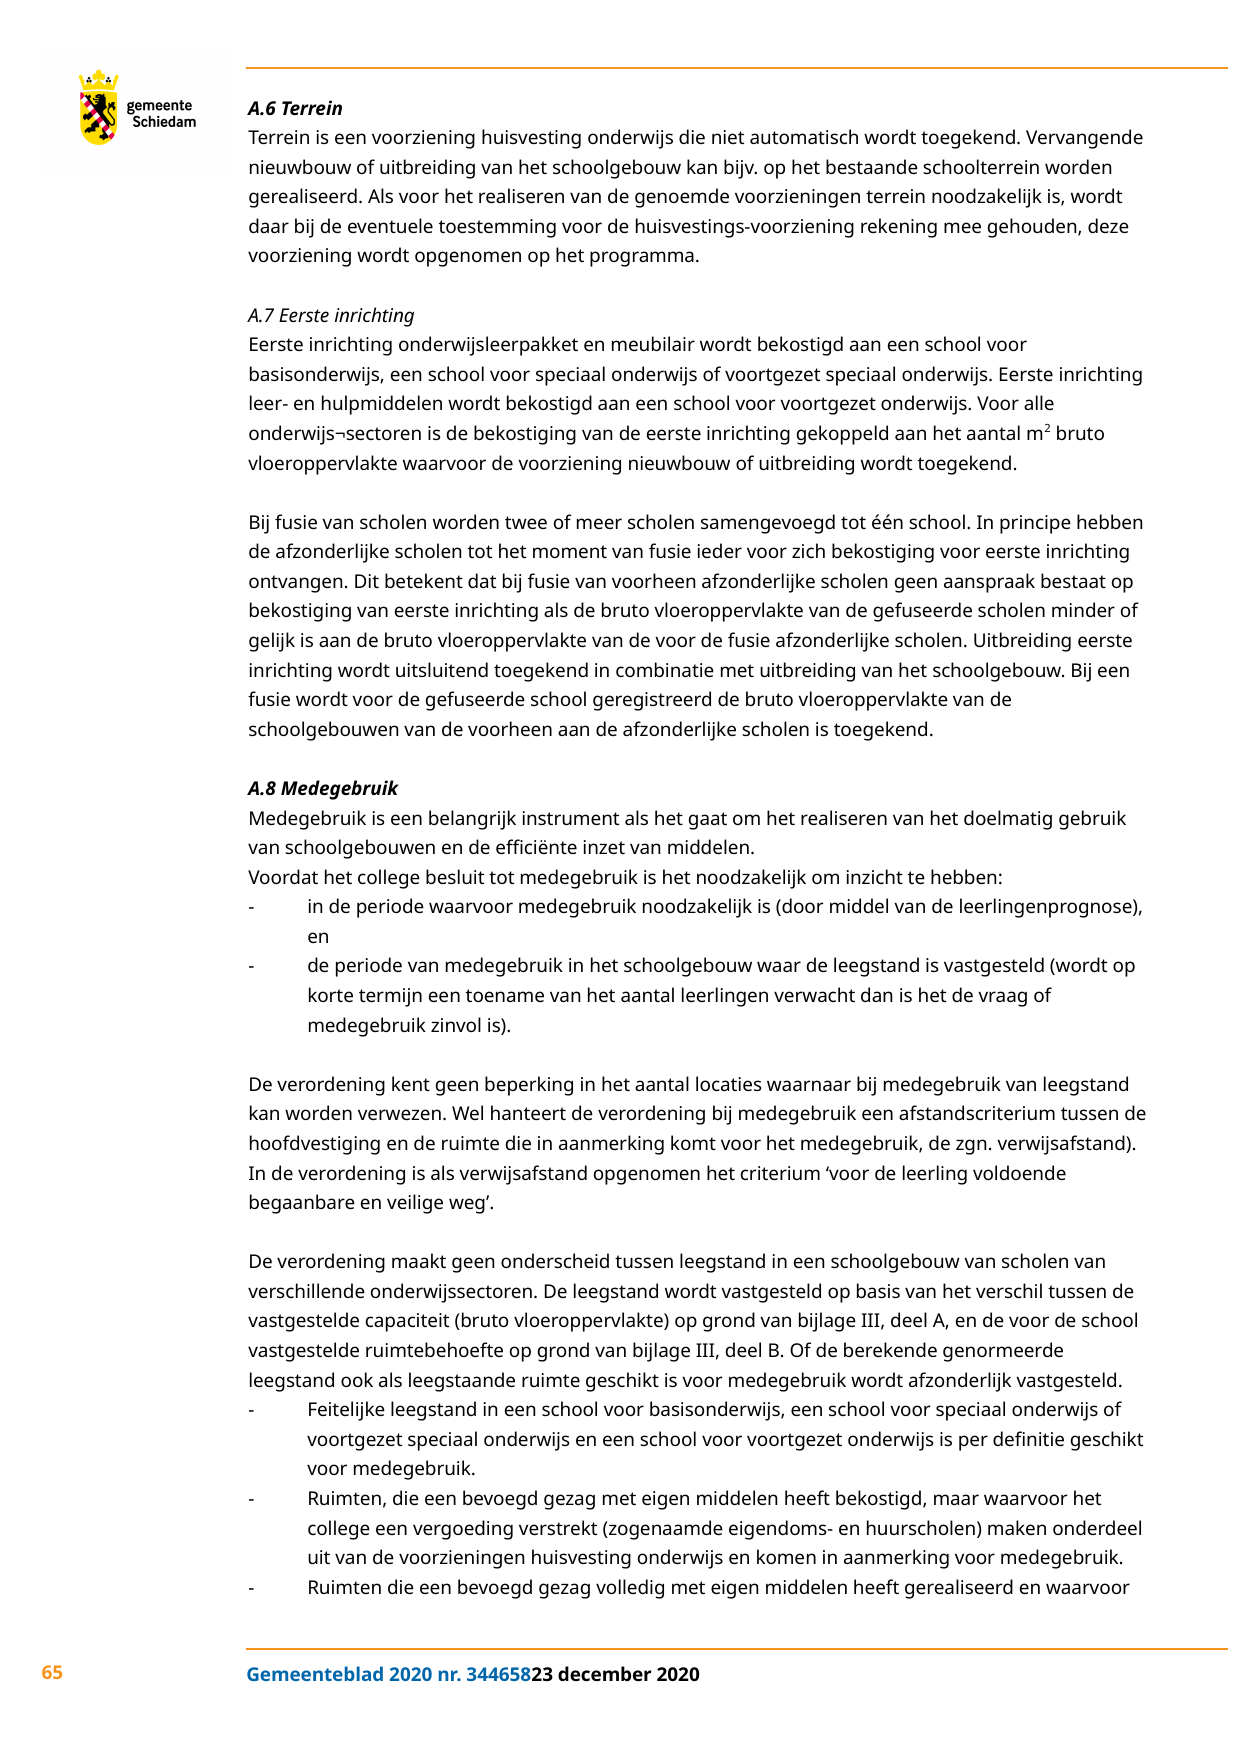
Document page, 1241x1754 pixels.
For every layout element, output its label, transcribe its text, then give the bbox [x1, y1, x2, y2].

list de periode van medegebruik in het schoolgebouw waar de leegstand is vastgesteld (wordt op korte termijn een toename van het aantal leerlingen verwacht dan is het de vraag of medegebruik zinvol is). [248, 953, 1152, 1038]
list Ruimten, die een bevoegd gezag met eigen middelen heeft bekostigd, maar waarvoor het college een vergoeding verstrekt (zogenaamde eigendoms- en huurscholen) maken onderdeel uit van de voorzieningen huisvesting onderwijs en komen in aanmerking voor medegebruik. [248, 1485, 1152, 1570]
text De verordening maakt geen onderscheid tussen leegstand in een schoolgebouw van scholen van verschillende onderwijssectoren. De leegstand wordt vastgesteld op basis van het verschil tussen de vastgestelde capaciteit (bruto vloeroppervlakte) op grond van bijlage III, deel A, en de voor de school vastgestelde ruimtebehoefte op grond van bijlage III, deel B. Of de berekende genormeerde leegstand ook als leegstaande ruimte geschikt is voor medegebruik wordt afzonderlijk vastgesteld. [248, 1248, 1152, 1393]
list in de periode waarvoor medegebruik noodzakelijk is (door middel van de leerlingenprognose), en [248, 893, 1152, 949]
list Ruimten die een bevoegd gezag volledig met eigen middelen heeft gerealiseerd en waarvoor [248, 1574, 1152, 1600]
text Eerste inrichting onderwijsleerpakket en meubilair wordt bekostigd aan een school voor basisonderwijs, een school voor speciaal onderwijs of voortgezet speciaal onderwijs. Eerste inrichting leer- en hulpmiddelen wordt bekostigd aan een school voor voortgezet onderwijs. Voor alle onderwijs¬sectoren is de bekostiging van de eerste inrichting gekoppeld aan het aantal m2 bruto vloeroppervlakte waarvoor de voorziening nieuwbouw of uitbreiding wordt toegekend. [248, 331, 1152, 476]
list Feitelijke leegstand in een school voor basisonderwijs, een school voor speciaal onderwijs of voortgezet speciaal onderwijs en een school voor voortgezet onderwijs is per definitie geschikt voor medegebruik. [248, 1396, 1152, 1481]
text Bij fusie van scholen worden twee of meer scholen samengevoegd tot één school. In principe hebben de afzonderlijke scholen tot het moment van fusie ieder voor zich bekostiging voor eerste inrichting ontvangen. Dit betekent dat bij fusie van voorheen afzonderlijke scholen geen aanspraak bestaat op bekostiging van eerste inrichting als de bruto vloeroppervlakte van de gefuseerde scholen minder of gelijk is aan de bruto vloeroppervlakte van de voor de fusie afzonderlijke scholen. Uitbreiding eerste inrichting wordt uitsluitend toegekend in combinatie met uitbreiding van het schoolgebouw. Bij een fusie wordt voor de gefuseerde school geregistreerd de bruto vloeroppervlakte van de schoolgebouwen van de voorheen aan de afzonderlijke scholen is toegekend. [248, 509, 1152, 742]
text A.6 Terrein [248, 95, 1152, 121]
text De verordening kent geen beperking in het aantal locaties waarnaar bij medegebruik van leegstand kan worden verwezen. Wel hanteert de verordening bij medegebruik een afstandscriterium tussen de hoofdvestiging en de ruimte die in aanmerking komt voor het medegebruik, de zgn. verwijsafstand). In de verordening is als verwijsafstand opgenomen het criterium ‘voor de leerling voldoende begaanbare en veilige weg’. [248, 1071, 1152, 1215]
picture [41, 47, 231, 172]
text Terrein is een voorziening huisvesting onderwijs die niet automatisch wordt toegekend. Vervangende nieuwbouw of uitbreiding van het schoolgebouw kan bijv. op het bestaande schoolterrein worden gerealiseerd. Als voor het realiseren van de genoemde voorzieningen terrein noodzakelijk is, wordt daar bij de eventuele toestemming voor de huisvestings-voorziening rekening mee gehouden, deze voorziening wordt opgenomen op het programma. [248, 124, 1152, 268]
text A.7 Eerste inrichting [248, 302, 1152, 328]
text Voordat het college besluit tot medegebruik is het noodzakelijk om inzicht te hebben: [248, 864, 1152, 890]
text A.8 Medegebruik [248, 775, 1152, 801]
text Medegebruik is een belangrijk instrument als het gaat om het realiseren van het doelmatig gebruik van schoolgebouwen en de efficiënte inzet van middelen. [248, 805, 1152, 860]
